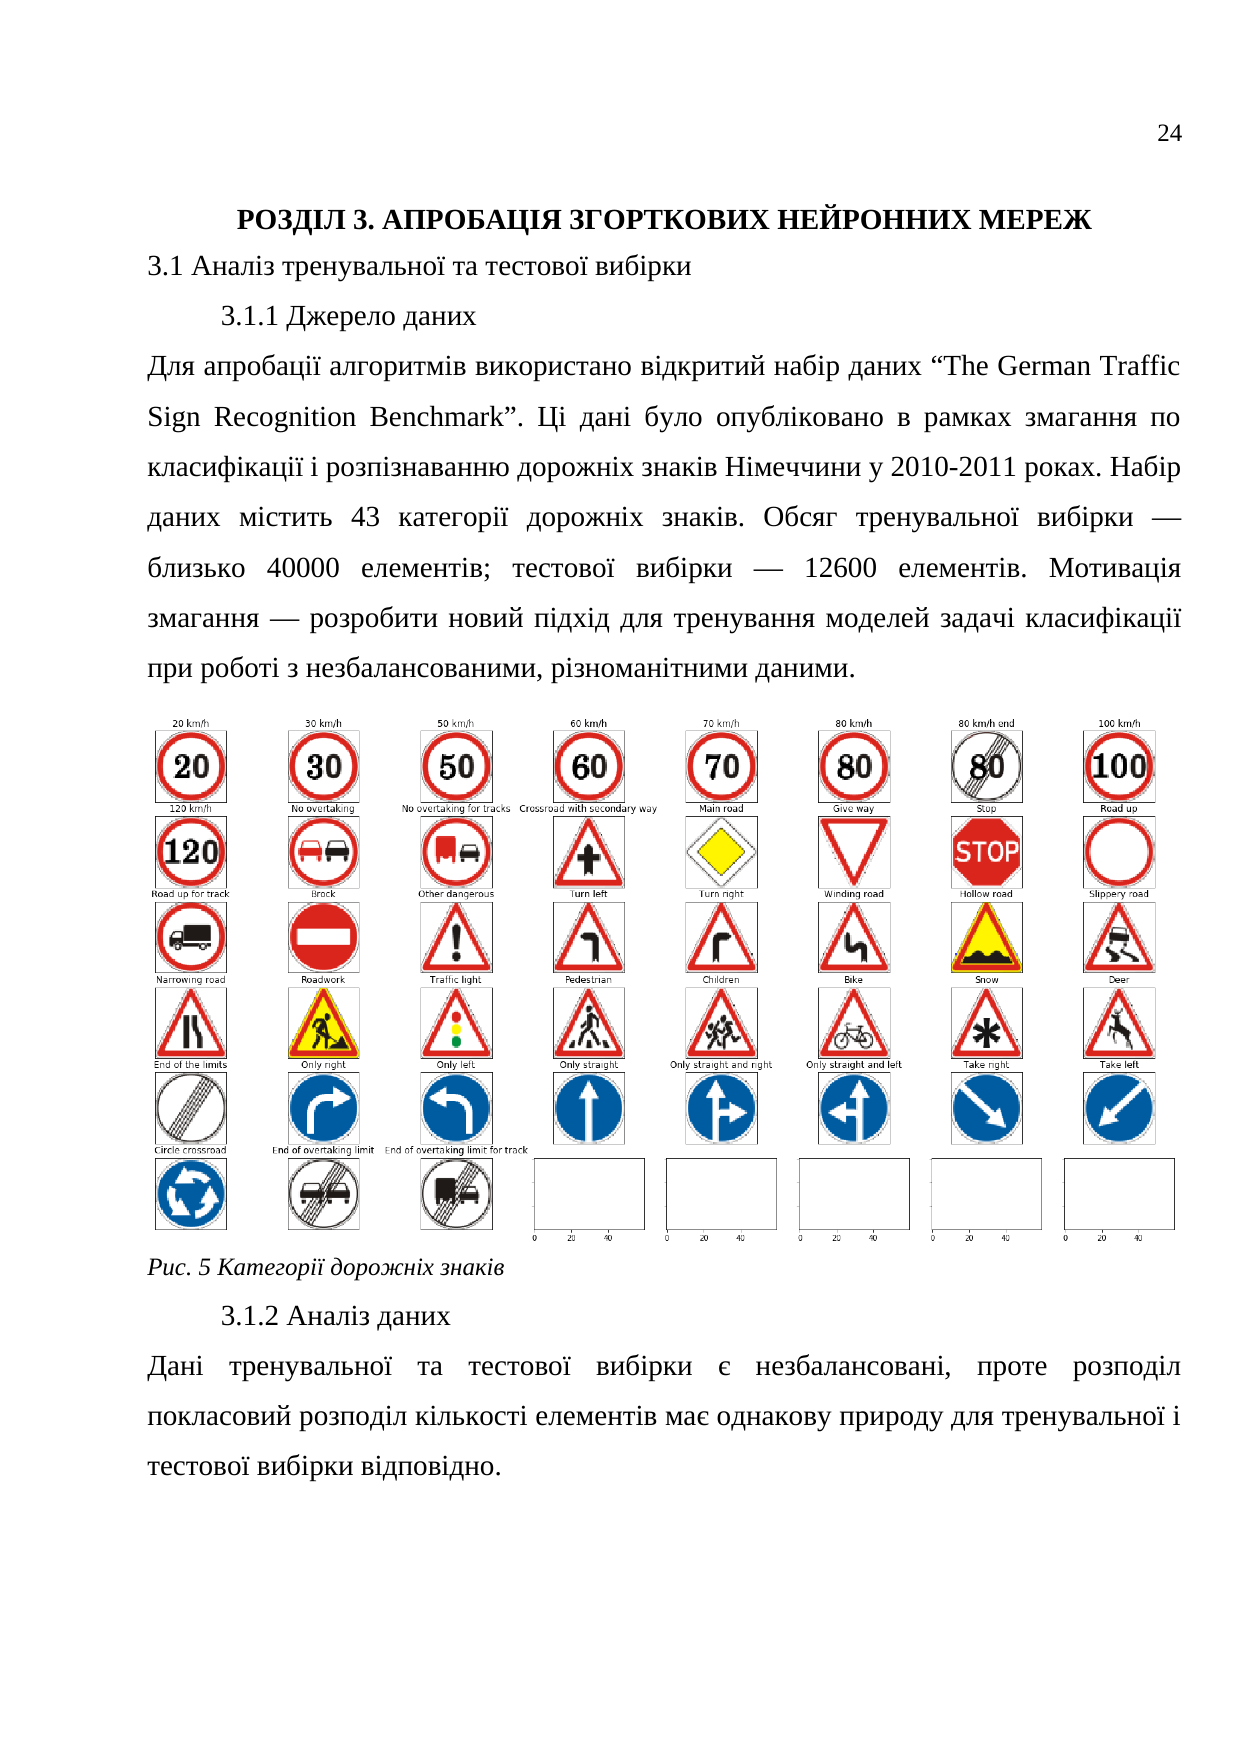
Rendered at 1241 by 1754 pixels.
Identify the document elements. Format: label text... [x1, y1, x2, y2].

subtitle 3.1.2 Аналіз даних [147, 1281, 1182, 1331]
list Рис. 5 Категорії дорожніх знаків [147, 1247, 1182, 1281]
subtitle Розділ 3. апробація згорткових нейронних мереж [147, 202, 1182, 235]
text Для апробації алгоритмів використано відкритий набір даних “The German Traffic Sign Recognition Benchmark”. Ці дані було опубліковано в рамках змагання по класифікації і розпізнаванню дорожніх знаків Німеччини у 2010-2011 роках. Набір даних містить 43 категорії дорожніх знаків. Обсяг тренувальної вибірки — близько 40000 елементів; тестової вибірки — 12600 елементів. Мотивація змагання — розробити новий підхід для тренування моделей задачі класифікації при роботі з незбалансованими, різноманітними даними. [147, 348, 1182, 684]
subtitle [147, 701, 1182, 713]
text Дані тренувальної та тестової вибірки є незбалансовані, проте розподіл покласовий розподіл кількості елементів має однакову природу для тренувальної і тестової вибірки відповідно. [147, 1348, 1182, 1482]
subtitle 3.1.1 Джерело даних [147, 298, 1182, 332]
subtitle 3.1 Аналіз тренувальної та тестової вибірки [147, 248, 1182, 281]
picture [147, 713, 1182, 1247]
